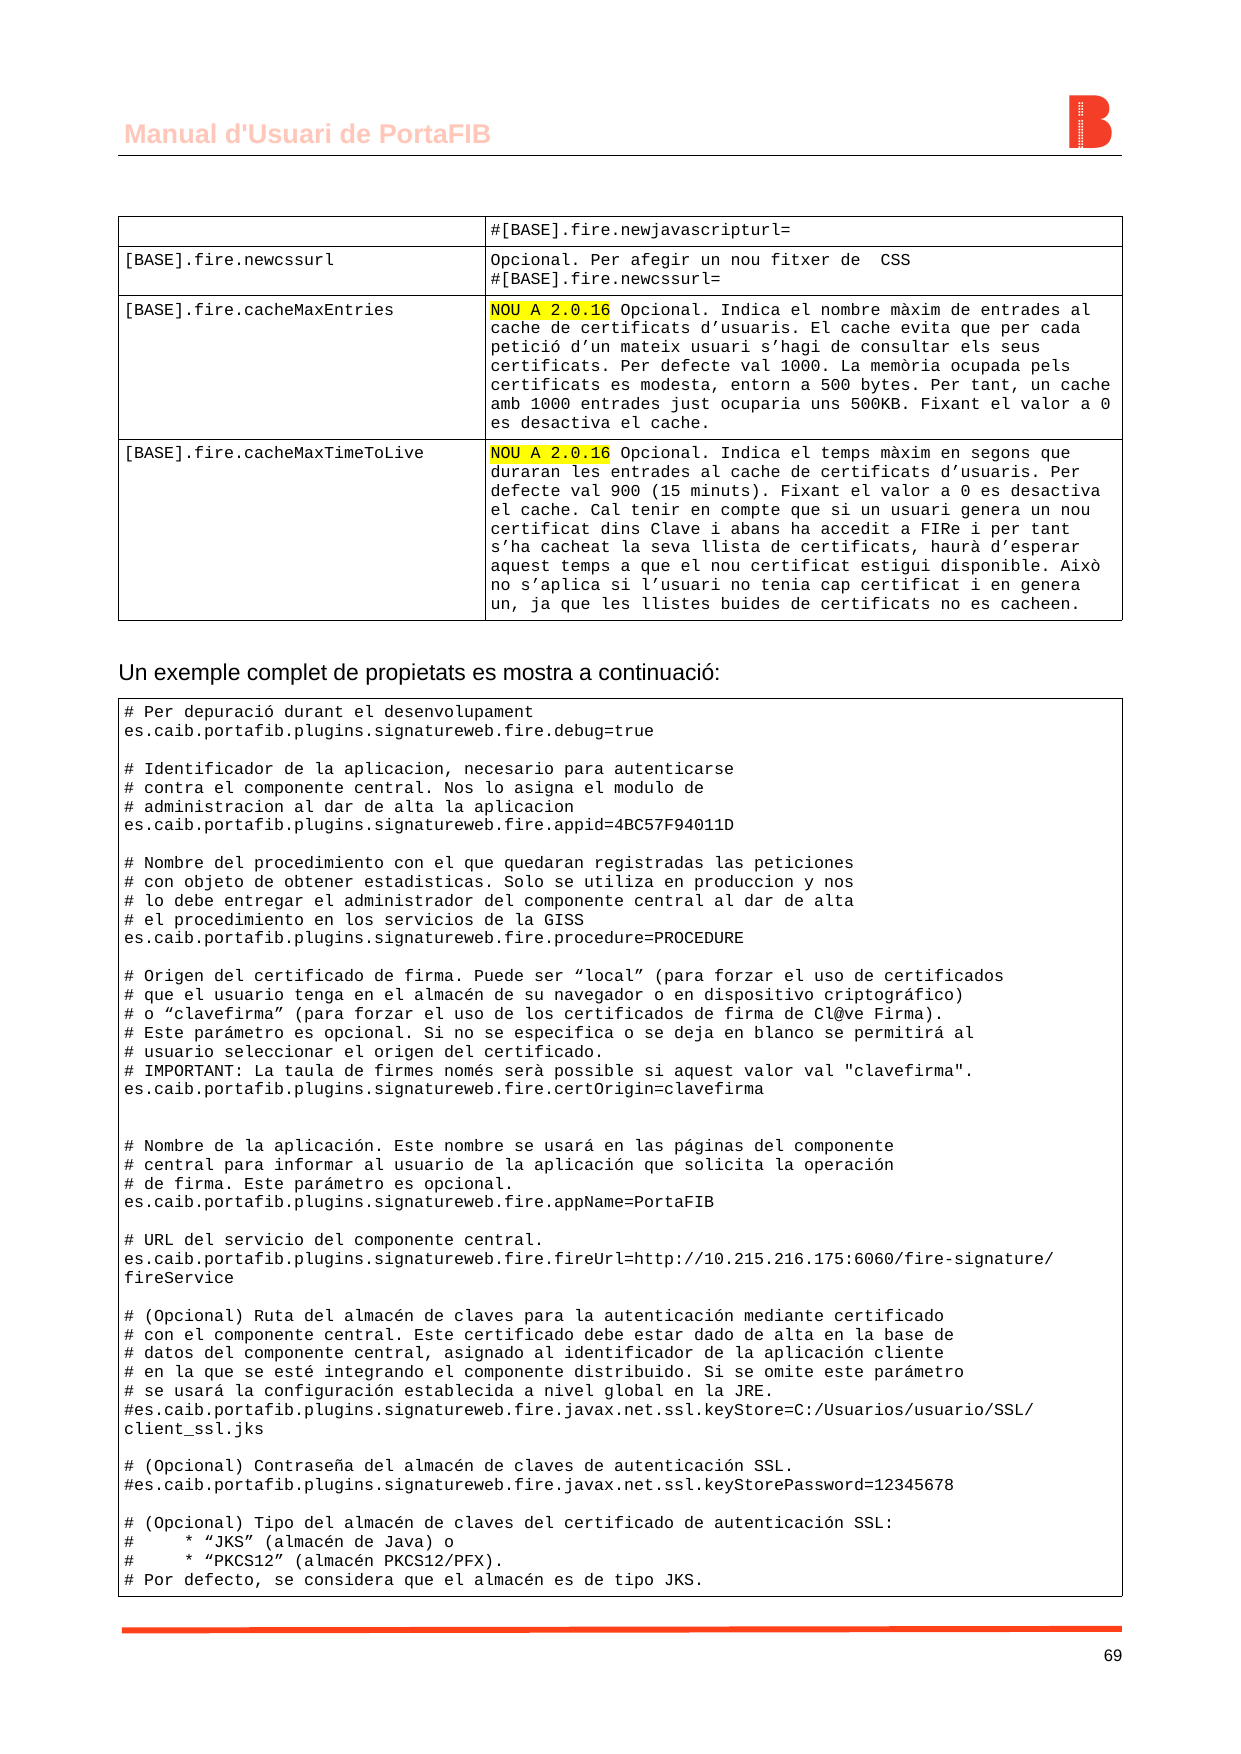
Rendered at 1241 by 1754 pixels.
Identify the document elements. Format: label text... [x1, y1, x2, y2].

picture [1063, 94, 1117, 150]
table_cell #[BASE].fire.newjavascripturl= [486, 217, 1122, 246]
text Un exemple complet de propietats es mostra a continuació: [118, 659, 1122, 686]
table_header # Per depuració durant el desenvolupament es.caib.portafib.plugins.signatureweb.fire.debug=true # Identificador de la aplicacion, necesario para autenticarse # contra el componente central. Nos lo asigna el modulo de # administracion al dar de alta la aplicacion es.caib.portafib.plugins.signatureweb.fire.appid=4BC57F94011D # Nombre del procedimiento con el que quedaran registradas las peticiones # con objeto de obtener estadisticas. Solo se utiliza en produccion y nos # lo debe entregar el administrador del componente central al dar de alta # el procedimiento en los servicios de la GISS es.caib.portafib.plugins.signatureweb.fire.procedure=PROCEDURE # Origen del certificado de firma. Puede ser “local” (para forzar el uso de certificados # que el usuario tenga en el almacén de su navegador o en dispositivo criptográfico) # o “clavefirma” (para forzar el uso de los certificados de firma de Cl@ve Firma). # Este parámetro es opcional. Si no se especifica o se deja en blanco se permitirá al # usuario seleccionar el origen del certificado. # IMPORTANT: La taula de firmes només serà possible si aquest valor val "clavefirma". es.caib.portafib.plugins.signatureweb.fire.certOrigin=clavefirma # Nombre de la aplicación. Este nombre se usará en las páginas del componente # central para informar al usuario de la aplicación que solicita la operación # de firma. Este parámetro es opcional. es.caib.portafib.plugins.signatureweb.fire.appName=PortaFIB # URL del servicio del componente central. es.caib.portafib.plugins.signatureweb.fire.fireUrl=http://10.215.216.175:6060/fire-signature/fireService # (Opcional) Ruta del almacén de claves para la autenticación mediante certificado # con el componente central. Este certificado debe estar dado de alta en la base de # datos del componente central, asignado al identificador de la aplicación cliente # en la que se esté integrando el componente distribuido. Si se omite este parámetro # se usará la configuración establecida a nivel global en la JRE. #es.caib.portafib.plugins.signatureweb.fire.javax.net.ssl.keyStore=C:/Usuarios/usuario/SSL/client_ssl.jks # (Opcional) Contraseña del almacén de claves de autenticación SSL. #es.caib.portafib.plugins.signatureweb.fire.javax.net.ssl.keyStorePassword=12345678 # (Opcional) Tipo del almacén de claves del certificado de autenticación SSL: # * “JKS” (almacén de Java) o # * “PKCS12” (almacén PKCS12/PFX). # Por defecto, se considera que el almacén es de tipo JKS. [119, 699, 1122, 1596]
table_cell [BASE].fire.newcssurl [119, 247, 485, 295]
table_cell Opcional. Per afegir un nou fitxer de CSS #[BASE].fire.newcssurl= [486, 247, 1122, 295]
table_cell NOU A 2.0.16 Opcional. Indica el temps màxim en segons que duraran les entrades al cache de certificats d’usuaris. Per defecte val 900 (15 minuts). Fixant el valor a 0 es desactiva el cache. Cal tenir en compte que si un usuari genera un nou certificat dins Clave i abans ha accedit a FIRe i per tant s’ha cacheat la seva llista de certificats, haurà d’esperar aquest temps a que el nou certificat estigui disponible. Això no s’aplica si l’usuari no tenia cap certificat i en genera un, ja que les llistes buides de certificats no es cacheen. [486, 440, 1122, 620]
table_cell [BASE].fire.cacheMaxEntries [119, 296, 485, 439]
table_cell [BASE].fire.cacheMaxTimeToLive [119, 440, 485, 620]
table_cell NOU A 2.0.16 Opcional. Indica el nombre màxim de entrades al cache de certificats d’usuaris. El cache evita que per cada petició d’un mateix usuari s’hagi de consultar els seus certificats. Per defecte val 1000. La memòria ocupada pels certificats es modesta, entorn a 500 bytes. Per tant, un cache amb 1000 entrades just ocuparia uns 500KB. Fixant el valor a 0 es desactiva el cache. [486, 296, 1122, 439]
table_cell [119, 217, 485, 246]
